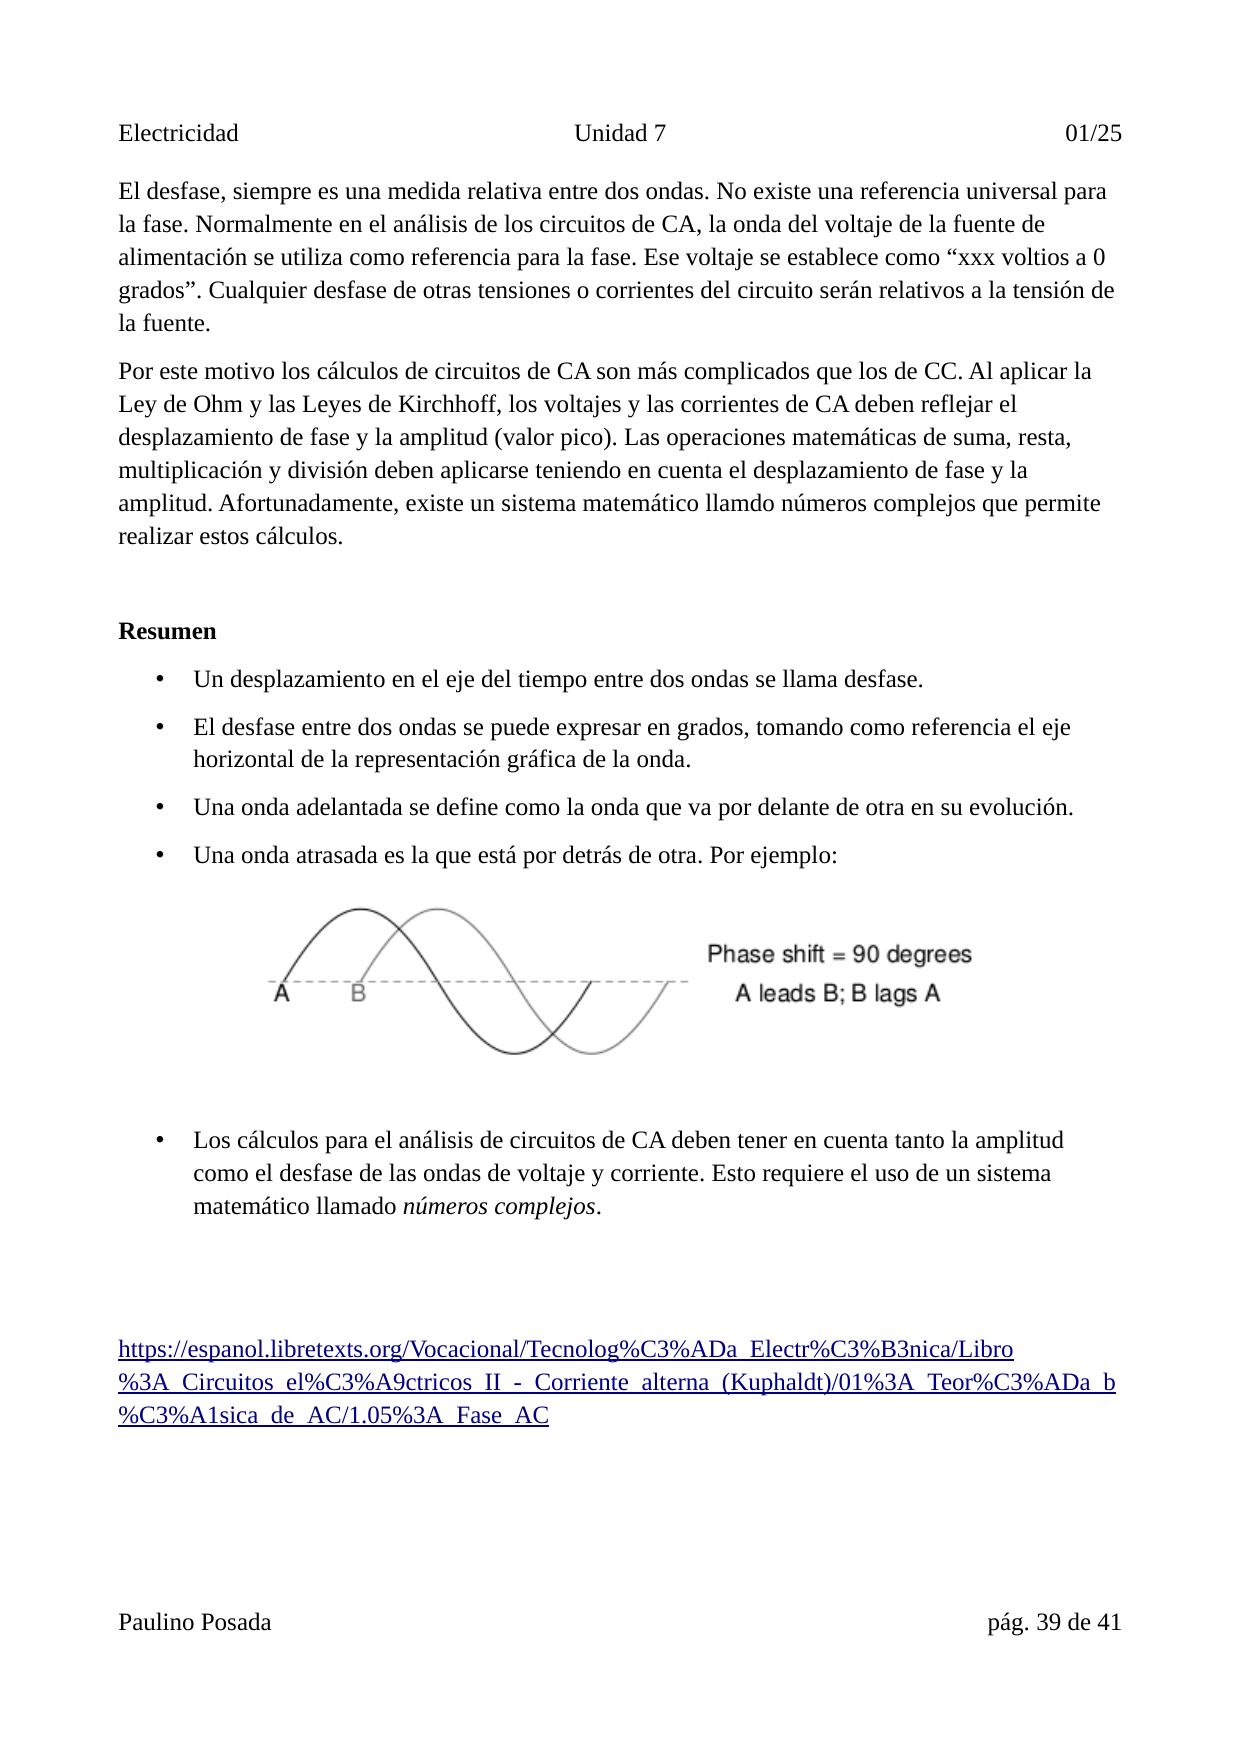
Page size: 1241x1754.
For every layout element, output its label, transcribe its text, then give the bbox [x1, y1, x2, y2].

text Resumen [118, 616, 1122, 645]
list Los cálculos para el análisis de circuitos de CA deben tener en cuenta tanto la amplitud como el desfase de las ondas de voltaje y corriente. Esto requiere el uso de un sistema matemático llamado números complejos. [156, 1125, 1122, 1220]
text https://espanol.libretexts.org/Vocacional/Tecnolog%C3%ADa_Electr%C3%B3nica/Libro%3A_Circuitos_el%C3%A9ctricos_II_-_Corriente_alterna_(Kuphaldt)/01%3A_Teor%C3%ADa_b%C3%A1sica_de_AC/1.05%3A_Fase_AC [118, 1334, 1122, 1429]
list El desfase entre dos ondas se puede expresar en grados, tomando como referencia el eje horizontal de la representación gráfica de la onda. [156, 712, 1122, 773]
list Una onda atrasada es la que está por detrás de otra. Por ejemplo: [156, 840, 1122, 868]
picture [249, 887, 992, 1066]
text Por este motivo los cálculos de circuitos de CA son más complicados que los de CC. Al aplicar la Ley de Ohm y las Leyes de Kirchhoff, los voltajes y las corrientes de CA deben reflejar el desplazamiento de fase y la amplitud (valor pico). Las operaciones matemáticas de suma, resta, multiplicación y división deben aplicarse teniendo en cuenta el desplazamiento de fase y la amplitud. Afortunadamente, existe un sistema matemático llamdo números complejos que permite realizar estos cálculos. [118, 356, 1122, 550]
text El desfase, siempre es una medida relativa entre dos ondas. No existe una referencia universal para la fase. Normalmente en el análisis de los circuitos de CA, la onda del voltaje de la fuente de alimentación se utiliza como referencia para la fase. Ese voltaje se establece como “xxx voltios a 0 grados”. Cualquier desfase de otras tensiones o corrientes del circuito serán relativos a la tensión de la fuente. [118, 176, 1122, 337]
list Una onda adelantada se define como la onda que va por delante de otra en su evolución. [156, 792, 1122, 821]
list Un desplazamiento en el eje del tiempo entre dos ondas se llama desfase. [156, 664, 1122, 693]
